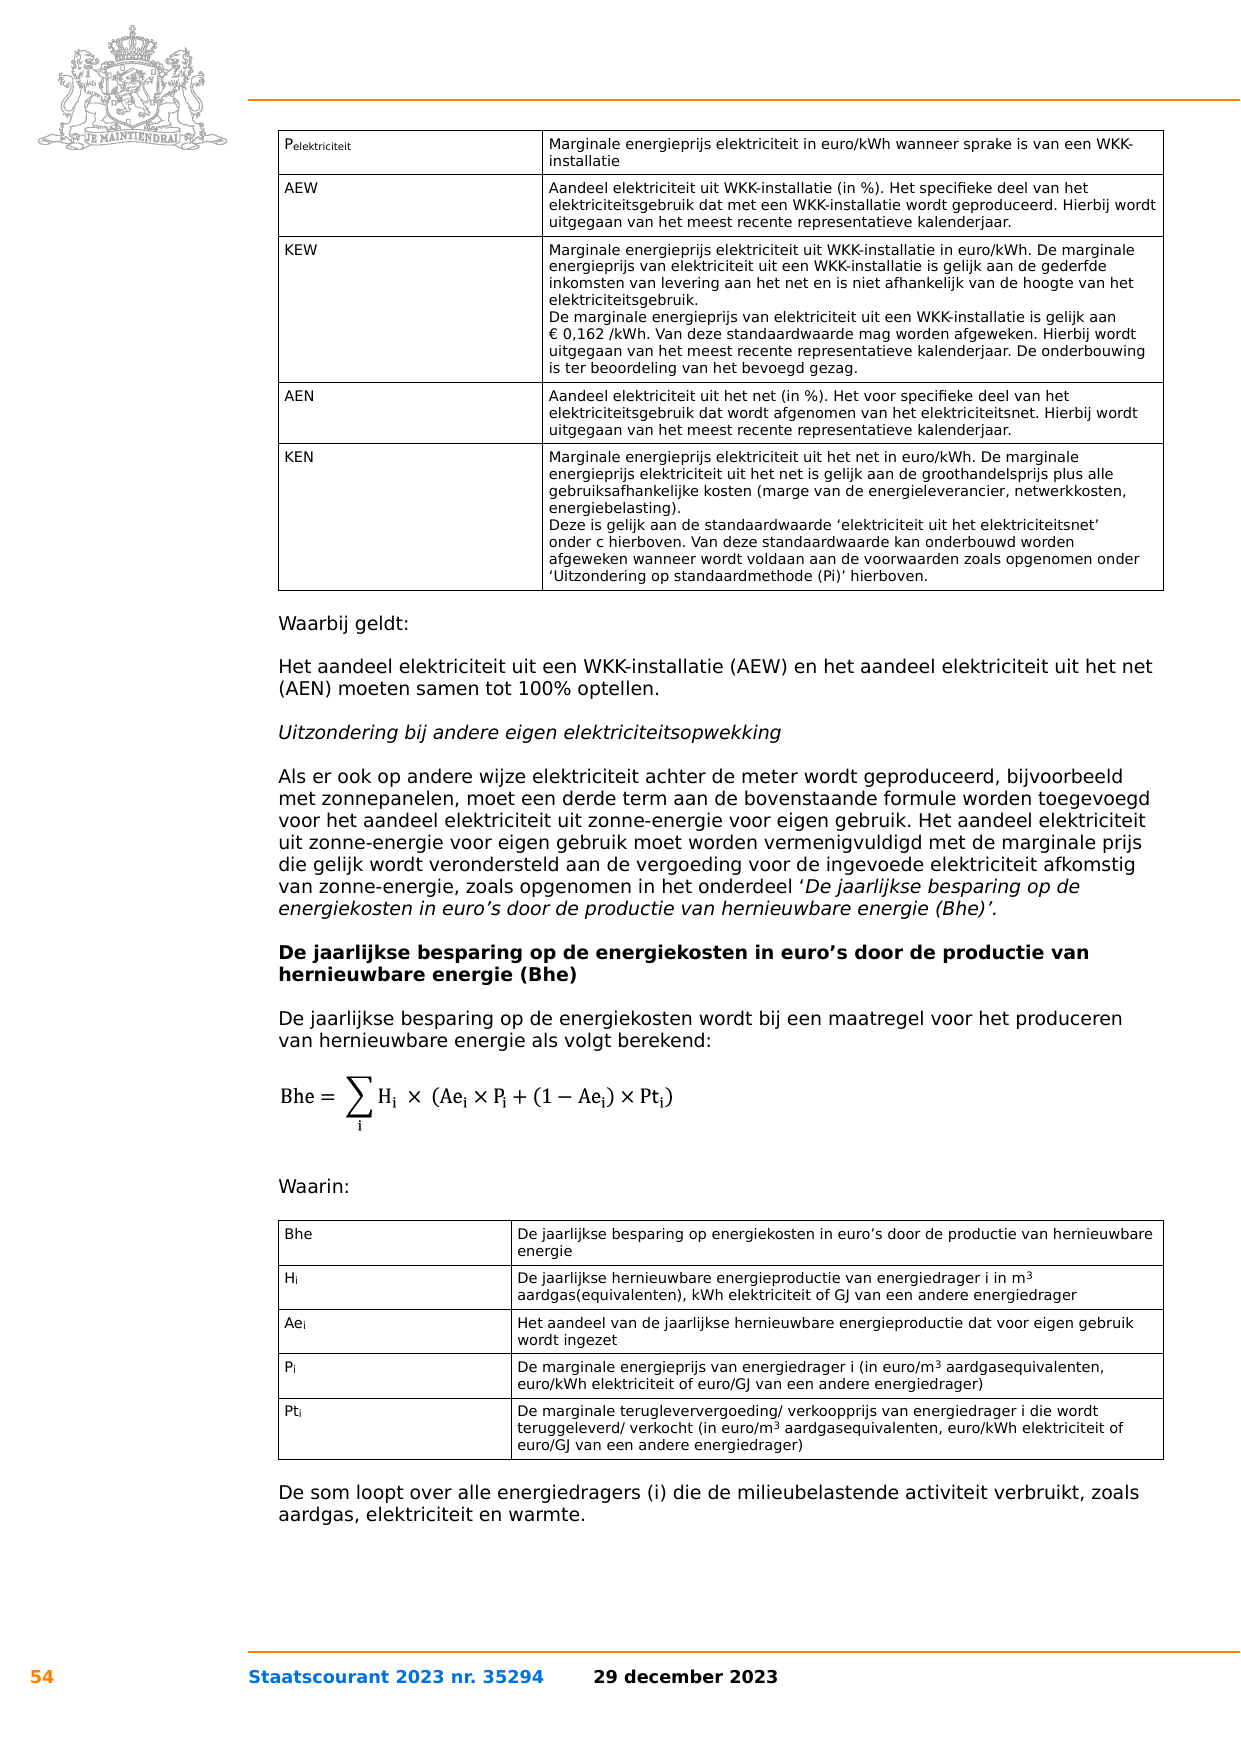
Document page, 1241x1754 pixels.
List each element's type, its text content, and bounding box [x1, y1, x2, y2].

table_header Bhe [279, 1221, 511, 1264]
table_cell Marginale energieprijs elektriciteit uit WKK-installatie in euro/kWh. De marginale energieprijs van elektriciteit uit een WKK-installatie is gelijk aan de gederfde inkomsten van levering aan het net en is niet afhankelijk van de hoogte van het elektriciteitsgebruik. De marginale energieprijs van elektriciteit uit een WKK-installatie is gelijk aan € 0,162 /kWh. Van deze standaardwaarde mag worden afgeweken. Hierbij wordt uitgegaan van het meest recente representatieve kalenderjaar. De onderbouwing is ter beoordeling van het bevoegd gezag. [543, 237, 1163, 382]
table_header De jaarlijkse besparing op energiekosten in euro’s door de productie van hernieuwbare energie [512, 1221, 1163, 1264]
table_cell Het aandeel van de jaarlijkse hernieuwbare energieproductie dat voor eigen gebruik wordt ingezet [512, 1310, 1163, 1353]
table_cell AEW [279, 175, 542, 236]
table_cell Aandeel elektriciteit uit het net (in %). Het voor specifieke deel van het elektriciteitsgebruik dat wordt afgenomen van het elektriciteitsnet. Hierbij wordt uitgegaan van het meest recente representatieve kalenderjaar. [543, 383, 1163, 443]
table_cell Hi [279, 1266, 511, 1309]
table_cell Aandeel elektriciteit uit WKK-installatie (in %). Het specifieke deel van het elektriciteitsgebruik dat met een WKK-installatie wordt geproduceerd. Hierbij wordt uitgegaan van het meest recente representatieve kalenderjaar. [543, 175, 1163, 236]
table_cell AEN [279, 383, 542, 443]
table_header Marginale energieprijs elektriciteit in euro/kWh wanneer sprake is van een WKK-installatie [543, 131, 1163, 174]
subtitle Uitzondering bij andere eigen elektriciteitsopwekking [278, 722, 1163, 744]
table_cell De marginale energieprijs van energiedrager i (in euro/m3 aardgasequivalenten, euro/kWh elektriciteit of euro/GJ van een andere energiedrager) [512, 1354, 1163, 1398]
table_cell KEN [279, 444, 542, 589]
table_cell De jaarlijkse hernieuwbare energieproductie van energiedrager i in m3 aardgas(equivalenten), kWh elektriciteit of GJ van een andere energiedrager [512, 1266, 1163, 1309]
text Waarin: [278, 1176, 1163, 1198]
text De som loopt over alle energiedragers (i) die de milieubelastende activiteit verbruikt, zoals aardgas, elektriciteit en warmte. [278, 1482, 1163, 1526]
table_cell Marginale energieprijs elektriciteit uit het net in euro/kWh. De marginale energieprijs elektriciteit uit het net is gelijk aan de groothandelsprijs plus alle gebruiksafhankelijke kosten (marge van de energieleverancier, netwerkkosten, energiebelasting). Deze is gelijk aan de standaardwaarde ‘elektriciteit uit het elektriciteitsnet’ onder c hierboven. Van deze standaardwaarde kan onderbouwd worden afgeweken wanneer wordt voldaan aan de voorwaarden zoals opgenomen onder ‘Uitzondering op standaardmethode (Pi)’ hierboven. [543, 444, 1163, 589]
table_header Pelektriciteit [279, 131, 542, 174]
table_cell Aei [279, 1310, 511, 1353]
table_cell Pti [279, 1399, 511, 1459]
text Waarbij geldt: [278, 612, 1163, 634]
picture [38, 25, 227, 150]
text Het aandeel elektriciteit uit een WKK-installatie (AEW) en het aandeel elektriciteit uit het net (AEN) moeten samen tot 100% optellen. [278, 656, 1163, 700]
table_cell De marginale terugleververgoeding/ verkoopprijs van energiedrager i die wordt teruggeleverd/ verkocht (in euro/m3 aardgasequivalenten, euro/kWh elektriciteit of euro/GJ van een andere energiedrager) [512, 1399, 1163, 1459]
table_cell KEW [279, 237, 542, 382]
text De jaarlijkse besparing op de energiekosten wordt bij een maatregel voor het produceren van hernieuwbare energie als volgt berekend: [278, 1007, 1163, 1051]
picture [278, 1073, 674, 1133]
text Als er ook op andere wijze elektriciteit achter de meter wordt geproduceerd, bijvoorbeeld met zonnepanelen, moet een derde term aan de bovenstaande formule worden toegevoegd voor het aandeel elektriciteit uit zonne-energie voor eigen gebruik. Het aandeel elektriciteit uit zonne-energie voor eigen gebruik moet worden vermenigvuldigd met de marginale prijs die gelijk wordt verondersteld aan de vergoeding voor de ingevoede elektriciteit afkomstig van zonne-energie, zoals opgenomen in het onderdeel ‘De jaarlijkse besparing op de energiekosten in euro’s door de productie van hernieuwbare energie (Bhe)’. [278, 766, 1163, 920]
subtitle De jaarlijkse besparing op de energiekosten in euro’s door de productie van hernieuwbare energie (Bhe) [278, 942, 1163, 986]
table_cell Pi [279, 1354, 511, 1398]
